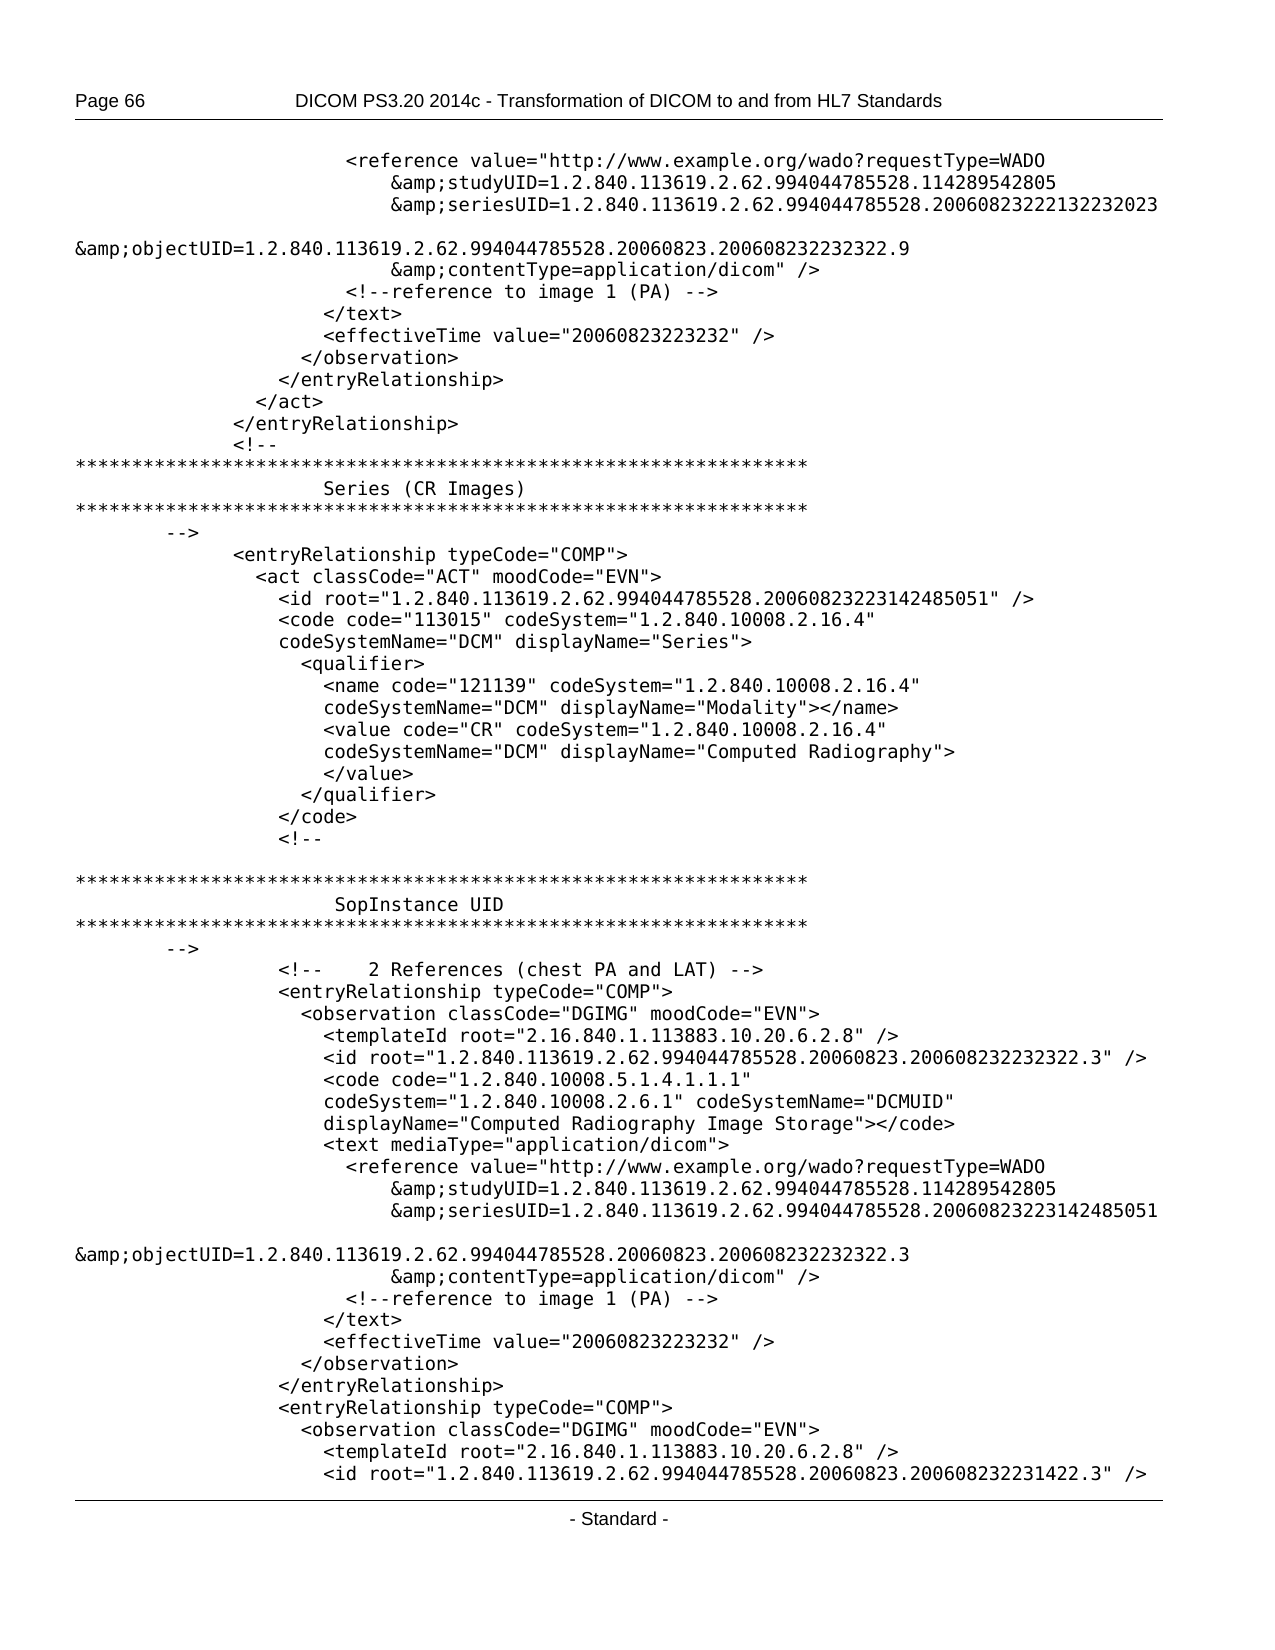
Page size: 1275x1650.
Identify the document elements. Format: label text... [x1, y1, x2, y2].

text <reference value="http://www.example.org/wado?requestType=WADO &amp;studyUID=1.2.840.113619.2.62.994044785528.114289542805 &amp;seriesUID=1.2.840.113619.2.62.994044785528.20060823222132232023 &amp;objectUID=1.2.840.113619.2.62.994044785528.20060823.200608232232322.9 &amp;contentType=application/dicom" /> <!--reference to image 1 (PA) --> </text> <effectiveTime value="20060823223232" /> </observation> </entryRelationship> </act> </entryRelationship> <!-- ***************************************************************** Series (CR Images) ***************************************************************** --> <entryRelationship typeCode="COMP"> <act classCode="ACT" moodCode="EVN"> <id root="1.2.840.113619.2.62.994044785528.20060823223142485051" /> <code code="113015" codeSystem="1.2.840.10008.2.16.4" codeSystemName="DCM" displayName="Series"> <qualifier> <name code="121139" codeSystem="1.2.840.10008.2.16.4" codeSystemName="DCM" displayName="Modality"></name> <value code="CR" codeSystem="1.2.840.10008.2.16.4" codeSystemName="DCM" displayName="Computed Radiography"> </value> </qualifier> </code> <!-- ***************************************************************** SopInstance UID ***************************************************************** --> <!-- 2 References (chest PA and LAT) --> <entryRelationship typeCode="COMP"> <observation classCode="DGIMG" moodCode="EVN"> <templateId root="2.16.840.1.113883.10.20.6.2.8" /> <id root="1.2.840.113619.2.62.994044785528.20060823.200608232232322.3" /> <code code="1.2.840.10008.5.1.4.1.1.1" codeSystem="1.2.840.10008.2.6.1" codeSystemName="DCMUID" displayName="Computed Radiography Image Storage"></code> <text mediaType="application/dicom"> <reference value="http://www.example.org/wado?requestType=WADO &amp;studyUID=1.2.840.113619.2.62.994044785528.114289542805 &amp;seriesUID=1.2.840.113619.2.62.994044785528.20060823223142485051 &amp;objectUID=1.2.840.113619.2.62.994044785528.20060823.200608232232322.3 &amp;contentType=application/dicom" /> <!--reference to image 1 (PA) --> </text> <effectiveTime value="20060823223232" /> </observation> </entryRelationship> <entryRelationship typeCode="COMP"> <observation classCode="DGIMG" moodCode="EVN"> <templateId root="2.16.840.1.113883.10.20.6.2.8" /> <id root="1.2.840.113619.2.62.994044785528.20060823.200608232231422.3" /> [75, 150, 1162, 1484]
